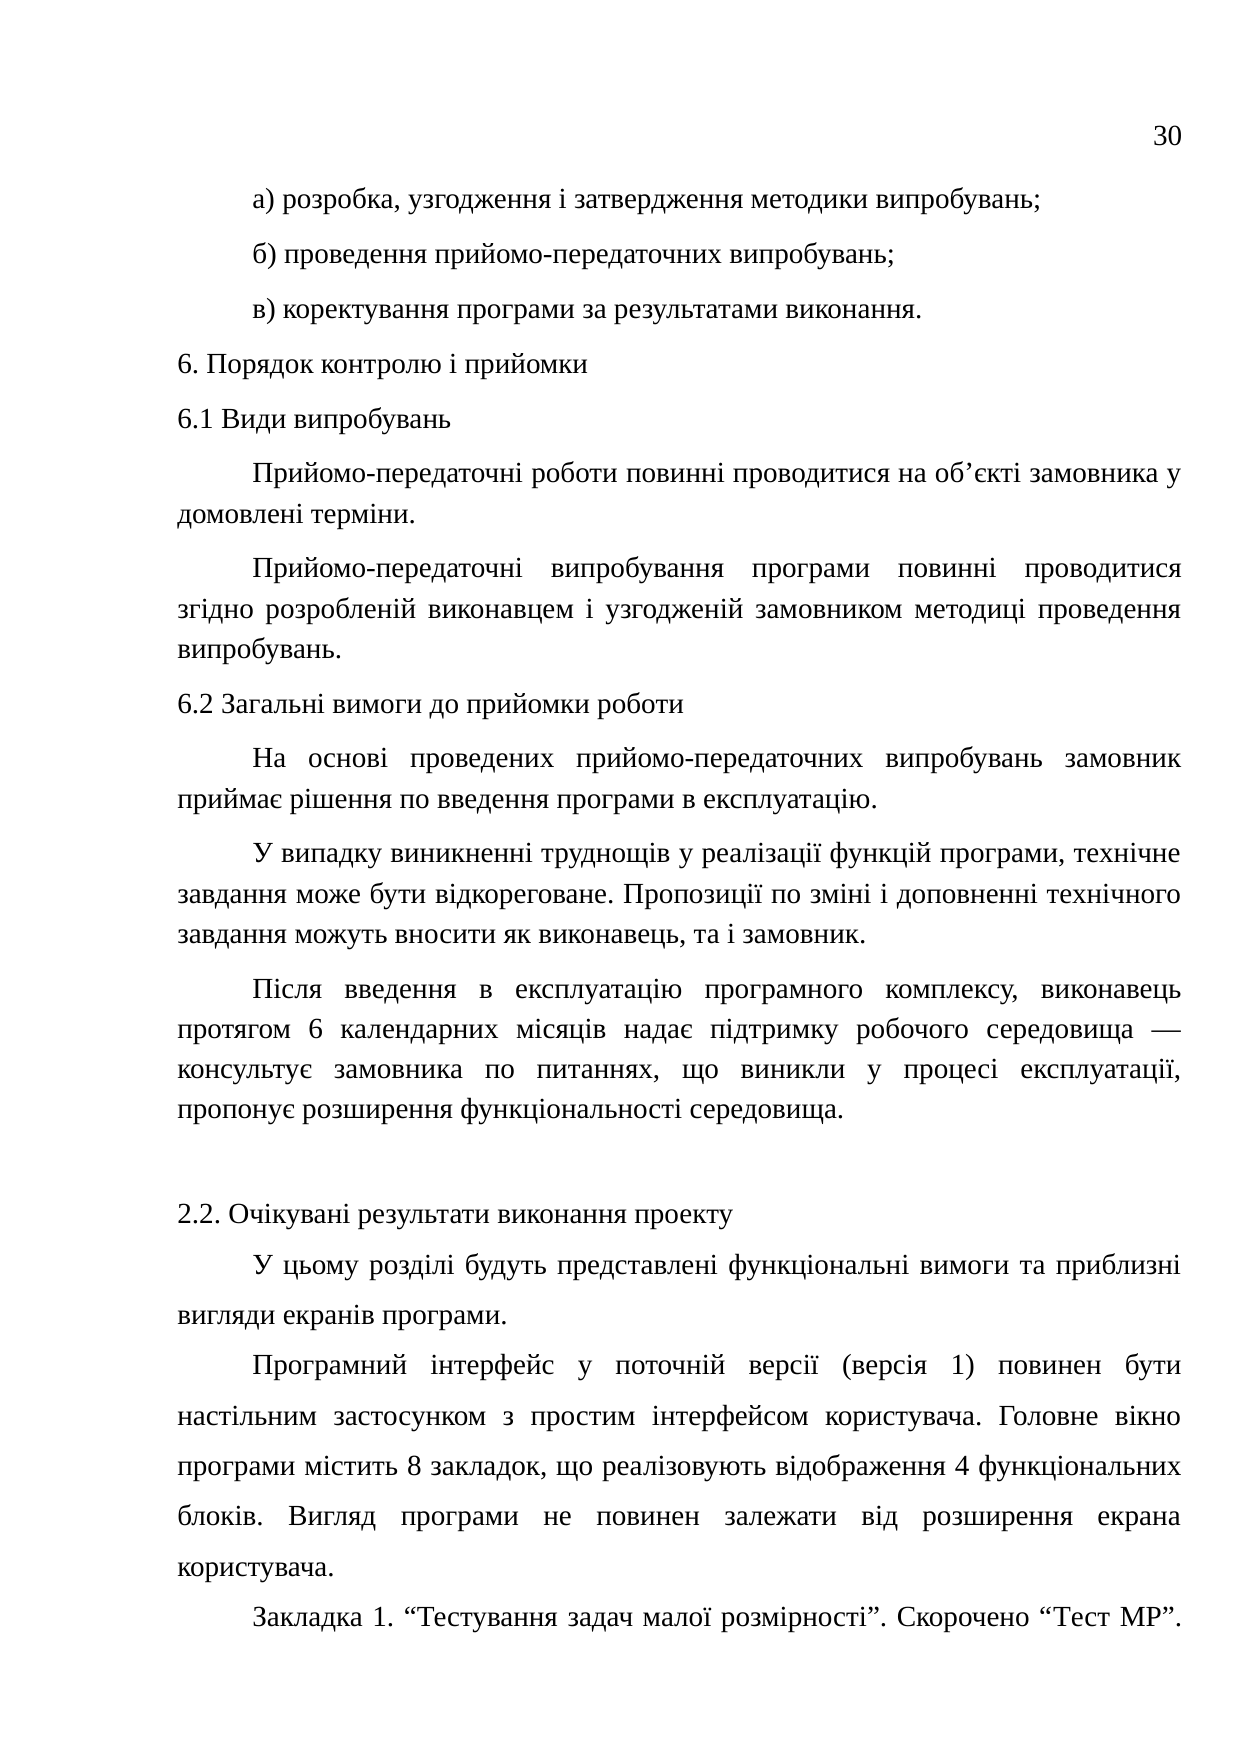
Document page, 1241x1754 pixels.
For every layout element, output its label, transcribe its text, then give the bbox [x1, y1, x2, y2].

text 6. Порядок контролю і прийомки [177, 346, 1182, 379]
text 6.1 Види випробувань [177, 401, 1182, 434]
text У випадку виникненні труднощів у реалізації функцій програми, технічне завдання може бути відкореговане. Пропозиції по зміні і доповненні технічного завдання можуть вносити як виконавець, та і замовник. [177, 836, 1182, 949]
text Прийомо-передаточні випробування програми повинні проводитися згідно розробленій виконавцем і узгодженій замовником методиці проведення випробувань. [177, 551, 1182, 664]
text Після введення в експлуатацію програмного комплексу, виконавець протягом 6 календарних місяців надає підтримку робочого середовища — консультує замовника по питаннях, що виникли у процесі експлуатації, пропонує розширення функціональності середовища. [177, 971, 1182, 1125]
text а) розробка, узгодження і затвердження методики випробувань; [177, 182, 1182, 215]
text 2.2. Очікувані результати виконання проекту [177, 1197, 1182, 1230]
text Програмний інтерфейс у поточній версії (версія 1) повинен бути настільним застосунком з простим інтерфейсом користувача. Головне вікно програми містить 8 закладок, що реалізовують відображення 4 функціональних блоків. Вигляд програми не повинен залежати від розширення екрана користувача. [177, 1347, 1182, 1582]
text в) коректування програми за результатами виконання. [177, 291, 1182, 325]
text Прийомо-передаточні роботи повинні проводитися на об’єкті замовника у домовлені терміни. [177, 456, 1182, 529]
text На основі проведених прийомо-передаточних випробувань замовник приймає рішення по введення програми в експлуатацію. [177, 741, 1182, 814]
text 6.2 Загальні вимоги до прийомки роботи [177, 686, 1182, 719]
text б) проведення прийомо-передаточних випробувань; [177, 236, 1182, 270]
text У цьому розділі будуть представлені функціональні вимоги та приблизні вигляди екранів програми. [177, 1247, 1182, 1331]
text Закладка 1. “Тестування задач малої розмірності”. Скорочено “Тест МР”. [177, 1599, 1182, 1633]
